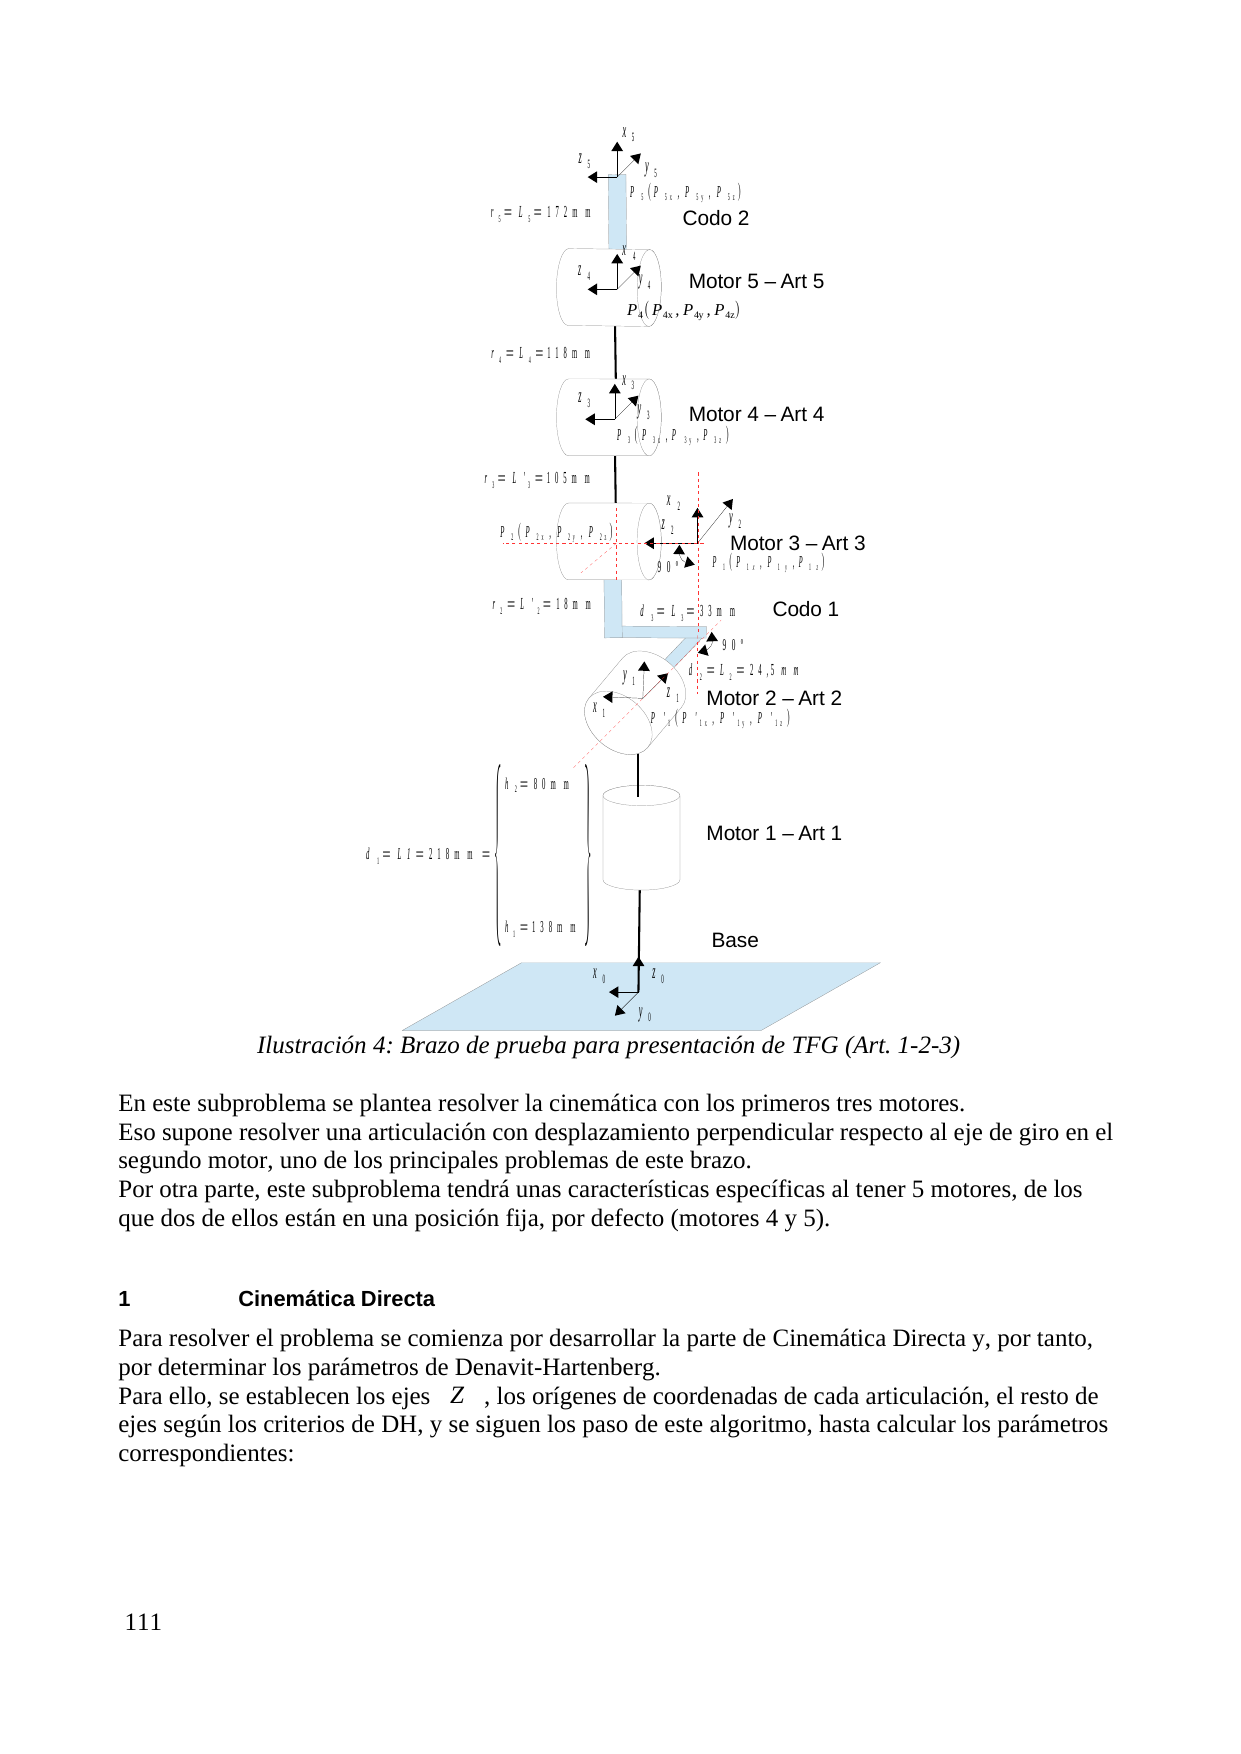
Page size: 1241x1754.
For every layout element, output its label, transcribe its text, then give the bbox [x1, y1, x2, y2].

text Para resolver el problema se comienza por desarrollar la parte de Cinemática Directa y, por tanto, por determinar los parámetros de Denavit-Hartenberg. [118, 1323, 1122, 1381]
subtitle Cinemática Directa [118, 1286, 1122, 1311]
text En este subproblema se plantea resolver la cinemática con los primeros tres motores. [118, 1088, 1122, 1117]
text Eso supone resolver una articulación con desplazamiento perpendicular respecto al eje de giro en el segundo motor, uno de los principales problemas de este brazo. [118, 1117, 1122, 1174]
text Ilustración 4: Brazo de prueba para presentación de TFG (Art. 1-2-3) [257, 131, 983, 1059]
text Para ello, se establecen los ejes, los orígenes de coordenadas de cada articulación, el resto de ejes según los criterios de DH, y se siguen los paso de este algoritmo, hasta calcular los parámetros correspondientes: [118, 1381, 1122, 1467]
text Por otra parte, este subproblema tendrá unas características específicas al tener 5 motores, de los que dos de ellos están en una posición fija, por defecto (motores 4 y 5). [118, 1174, 1122, 1232]
